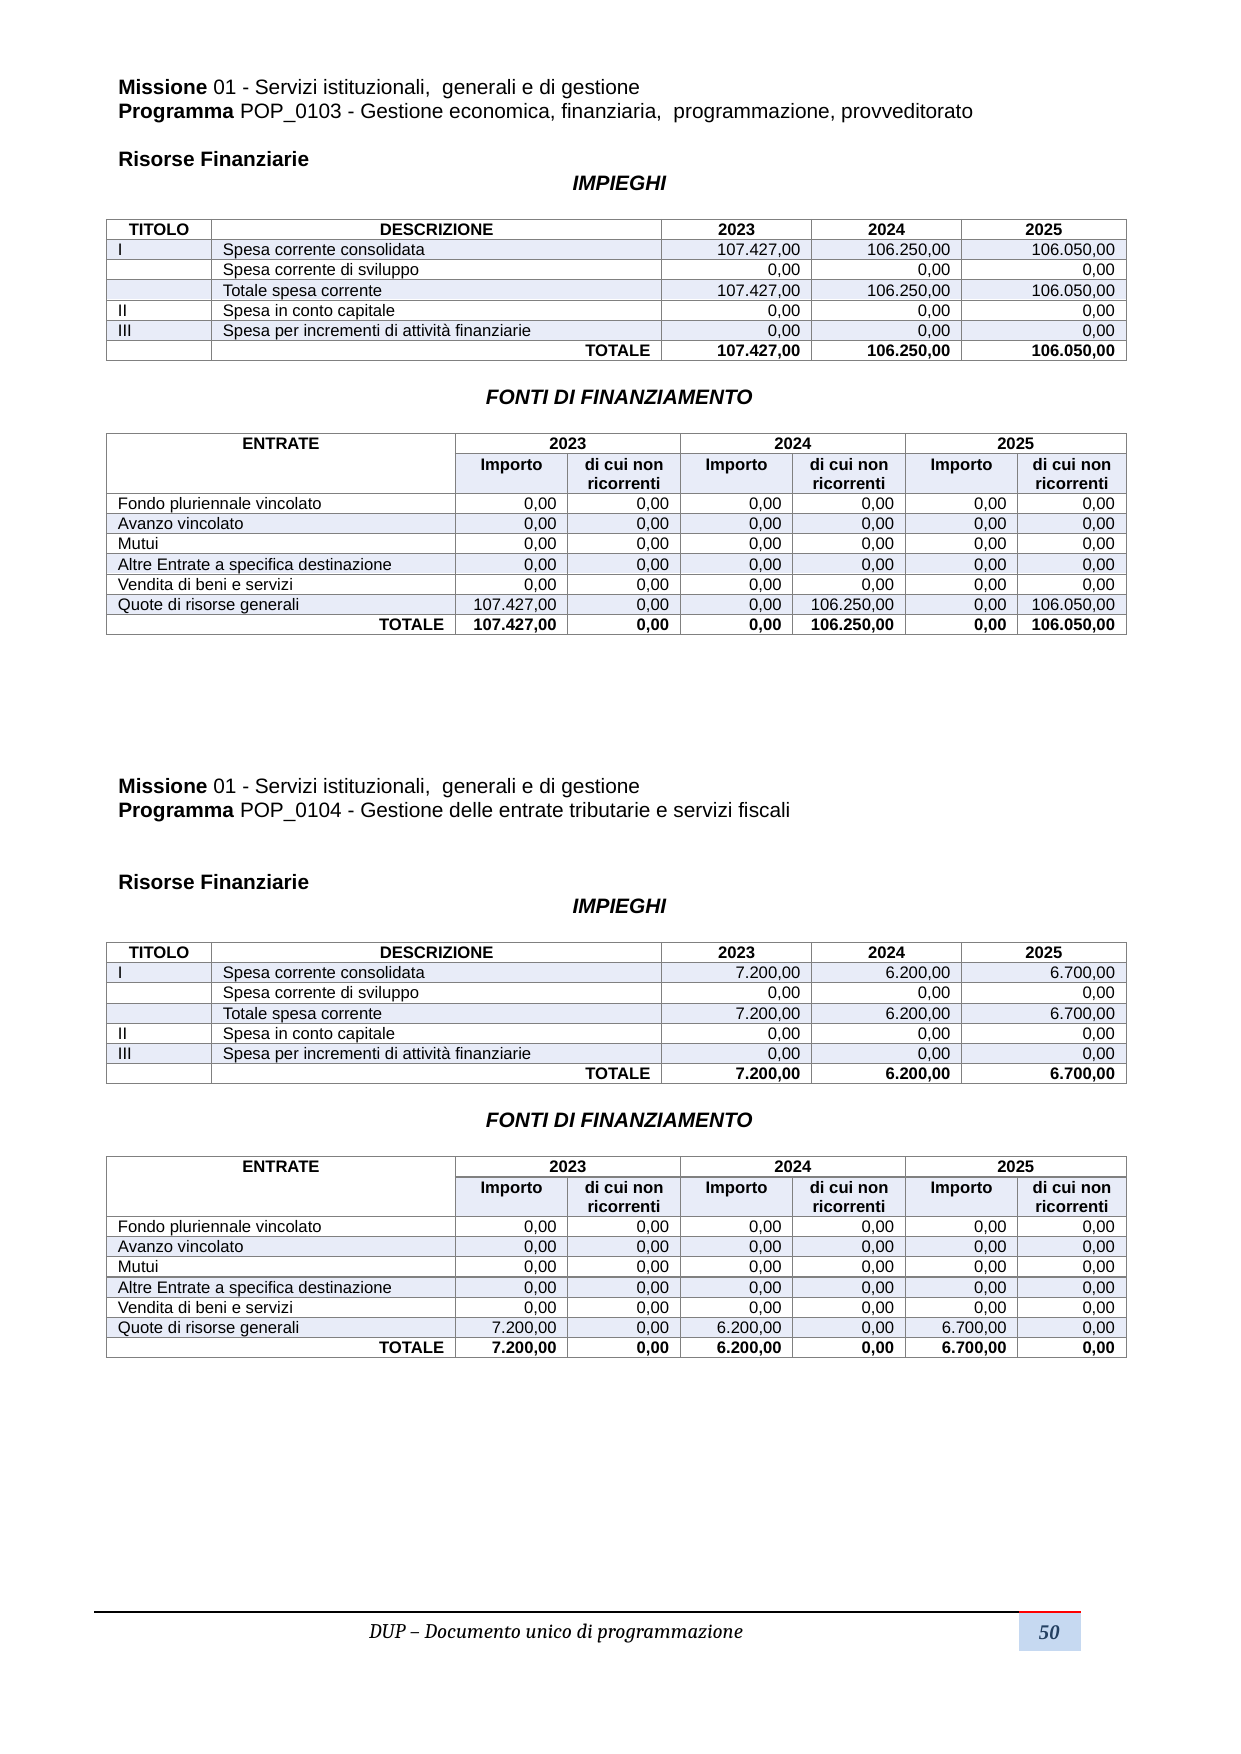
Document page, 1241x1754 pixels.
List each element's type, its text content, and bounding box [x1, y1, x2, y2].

table_cell 6.200,00 [681, 1318, 792, 1337]
table_cell 0,00 [1018, 534, 1126, 553]
table_cell 0,00 [681, 575, 792, 594]
table_cell 0,00 [1018, 554, 1126, 573]
table_cell Avanzo vincolato [107, 514, 455, 533]
table_cell 0,00 [793, 575, 905, 594]
table_cell 0,00 [812, 983, 961, 1002]
table_cell Spesa per incrementi di attività finanziarie [212, 1044, 661, 1063]
table_cell 106.250,00 [812, 341, 961, 360]
text FONTI DI FINANZIAMENTO [118, 385, 1122, 409]
table_cell 0,00 [456, 1278, 567, 1297]
table_cell Spesa in conto capitale [212, 1024, 661, 1043]
table_cell 0,00 [681, 1237, 792, 1256]
table_cell 0,00 [568, 575, 680, 594]
table_cell 0,00 [681, 534, 792, 553]
table_cell III [107, 1044, 211, 1063]
table_cell 0,00 [1018, 575, 1126, 594]
table_cell 0,00 [681, 1257, 792, 1276]
table_cell 0,00 [793, 1217, 905, 1236]
table_cell 107.427,00 [662, 240, 811, 259]
table_cell 0,00 [906, 1278, 1017, 1297]
text Missione 01 - Servizi istituzionali, generali e di gestione [118, 774, 1122, 798]
text Risorse Finanziarie [118, 870, 1122, 894]
table_cell 6.700,00 [906, 1338, 1017, 1357]
table_header 2024 [812, 943, 961, 962]
table_cell 0,00 [456, 534, 567, 553]
table_cell 0,00 [962, 1044, 1126, 1063]
table_cell di cui non ricorrenti [568, 454, 680, 493]
text Programma POP_0103 - Gestione economica, finanziaria, programmazione, provveditorato [118, 99, 1122, 123]
table_cell 7.200,00 [662, 963, 811, 982]
table_cell [107, 260, 211, 279]
table_header DESCRIZIONE [212, 943, 661, 962]
table_cell Importo [456, 454, 567, 493]
table_cell TOTALE [107, 615, 455, 634]
table_cell [107, 280, 211, 299]
table_cell 0,00 [906, 554, 1017, 573]
table_cell 107.427,00 [662, 280, 811, 299]
table_cell di cui non ricorrenti [1018, 454, 1126, 493]
table_cell 0,00 [662, 1024, 811, 1043]
table_header 2025 [906, 1157, 1126, 1176]
table_cell di cui non ricorrenti [1018, 1178, 1126, 1216]
table_cell 107.427,00 [456, 595, 567, 614]
text IMPIEGHI [118, 894, 1122, 918]
table_cell 106.250,00 [812, 240, 961, 259]
table_cell 0,00 [793, 554, 905, 573]
table_cell 7.200,00 [456, 1338, 567, 1357]
table_cell 0,00 [906, 534, 1017, 553]
table_cell 6.700,00 [962, 1064, 1126, 1083]
table_cell 0,00 [906, 1217, 1017, 1236]
table_cell 7.200,00 [662, 1004, 811, 1023]
table_cell Importo [906, 454, 1017, 493]
table_cell 0,00 [1018, 514, 1126, 533]
table_cell 0,00 [681, 615, 792, 634]
table_cell Spesa per incrementi di attività finanziarie [212, 321, 661, 340]
table_header 2023 [456, 1157, 680, 1176]
table_cell 0,00 [906, 615, 1017, 634]
table_cell 0,00 [906, 1298, 1017, 1317]
table_cell Spesa corrente di sviluppo [212, 260, 661, 279]
table_cell 0,00 [1018, 1237, 1126, 1256]
table_cell Fondo pluriennale vincolato [107, 494, 455, 513]
table_cell 0,00 [962, 983, 1126, 1002]
table_cell 0,00 [568, 1217, 680, 1236]
table_cell 0,00 [812, 260, 961, 279]
table_cell 0,00 [456, 514, 567, 533]
table_cell Vendita di beni e servizi [107, 1298, 455, 1317]
table_cell [107, 341, 211, 360]
table_cell di cui non ricorrenti [793, 454, 905, 493]
table_cell 106.050,00 [962, 240, 1126, 259]
text FONTI DI FINANZIAMENTO [118, 1108, 1122, 1132]
table_header 2025 [962, 943, 1126, 962]
table_cell 6.700,00 [962, 963, 1126, 982]
table_cell Quote di risorse generali [107, 1318, 455, 1337]
table_cell 0,00 [568, 615, 680, 634]
table_cell 0,00 [568, 1237, 680, 1256]
table_header 2024 [681, 1157, 905, 1176]
table_cell TOTALE [212, 341, 661, 360]
table_cell 6.200,00 [812, 963, 961, 982]
table_cell 0,00 [1018, 1318, 1126, 1337]
table_cell 0,00 [906, 494, 1017, 513]
table_cell 0,00 [1018, 1257, 1126, 1276]
table_header 2023 [456, 434, 680, 453]
table_cell 0,00 [456, 1217, 567, 1236]
table_cell di cui non ricorrenti [793, 1178, 905, 1216]
table_cell 7.200,00 [456, 1318, 567, 1337]
table_cell 106.050,00 [962, 341, 1126, 360]
table_cell II [107, 301, 211, 320]
table_cell 0,00 [906, 514, 1017, 533]
table_cell III [107, 321, 211, 340]
table_cell 6.700,00 [906, 1318, 1017, 1337]
table_cell 0,00 [812, 1024, 961, 1043]
table_cell 0,00 [662, 301, 811, 320]
table_cell 0,00 [456, 1257, 567, 1276]
table_cell Vendita di beni e servizi [107, 575, 455, 594]
table_cell [107, 983, 211, 1002]
table_cell Importo [681, 454, 792, 493]
table_header TITOLO [107, 220, 211, 239]
table_cell 0,00 [568, 1278, 680, 1297]
table_header 2024 [812, 220, 961, 239]
table_cell 0,00 [812, 301, 961, 320]
table_cell I [107, 963, 211, 982]
table_cell 0,00 [681, 1278, 792, 1297]
table_header 2023 [662, 943, 811, 962]
table_header TITOLO [107, 943, 211, 962]
table_cell 7.200,00 [662, 1064, 811, 1083]
table_cell Altre Entrate a specifica destinazione [107, 1278, 455, 1297]
table_cell 0,00 [793, 1278, 905, 1297]
table_cell 0,00 [962, 1024, 1126, 1043]
table_cell 0,00 [568, 554, 680, 573]
table_header 2025 [962, 220, 1126, 239]
table_cell 106.050,00 [1018, 595, 1126, 614]
table_header 2023 [662, 220, 811, 239]
table_cell Quote di risorse generali [107, 595, 455, 614]
table_cell 0,00 [456, 554, 567, 573]
table_cell 0,00 [812, 321, 961, 340]
table_header ENTRATE [107, 434, 455, 493]
table_cell 0,00 [662, 321, 811, 340]
table_cell 0,00 [456, 1298, 567, 1317]
table_cell 106.250,00 [793, 615, 905, 634]
table_cell 0,00 [906, 1257, 1017, 1276]
table_cell 0,00 [681, 1298, 792, 1317]
table_cell 0,00 [681, 595, 792, 614]
table_cell Avanzo vincolato [107, 1237, 455, 1256]
table_cell 0,00 [793, 1237, 905, 1256]
table_cell 106.050,00 [1018, 615, 1126, 634]
table_cell 106.250,00 [793, 595, 905, 614]
table_cell 0,00 [1018, 1298, 1126, 1317]
table_cell 0,00 [906, 1237, 1017, 1256]
table_cell Mutui [107, 1257, 455, 1276]
table_cell 0,00 [962, 260, 1126, 279]
table_cell TOTALE [212, 1064, 661, 1083]
table_cell 0,00 [568, 1298, 680, 1317]
text Programma POP_0104 - Gestione delle entrate tributarie e servizi fiscali [118, 798, 1122, 822]
table_cell 0,00 [662, 983, 811, 1002]
table_cell Importo [681, 1178, 792, 1216]
table_cell Spesa corrente di sviluppo [212, 983, 661, 1002]
table_cell I [107, 240, 211, 259]
table_cell 6.200,00 [812, 1064, 961, 1083]
table_cell 6.200,00 [812, 1004, 961, 1023]
table_cell 0,00 [568, 534, 680, 553]
table_cell 0,00 [568, 595, 680, 614]
table_cell Totale spesa corrente [212, 280, 661, 299]
table_cell 0,00 [568, 1257, 680, 1276]
table_cell 0,00 [662, 1044, 811, 1063]
table_cell 6.700,00 [962, 1004, 1126, 1023]
table_cell 6.200,00 [681, 1338, 792, 1357]
table_cell 0,00 [1018, 1278, 1126, 1297]
table_cell 107.427,00 [456, 615, 567, 634]
table_cell 0,00 [962, 301, 1126, 320]
table_cell di cui non ricorrenti [568, 1178, 680, 1216]
text Missione 01 - Servizi istituzionali, generali e di gestione [118, 75, 1122, 99]
table_cell 0,00 [906, 595, 1017, 614]
table_header 2025 [906, 434, 1126, 453]
table_cell Fondo pluriennale vincolato [107, 1217, 455, 1236]
table_cell 106.050,00 [962, 280, 1126, 299]
table_cell [107, 1004, 211, 1023]
table_cell 0,00 [456, 494, 567, 513]
table_cell Importo [906, 1178, 1017, 1216]
table_cell 0,00 [793, 494, 905, 513]
table_cell 0,00 [962, 321, 1126, 340]
table_header 2024 [681, 434, 905, 453]
table_cell 0,00 [1018, 1338, 1126, 1357]
table_cell Spesa corrente consolidata [212, 240, 661, 259]
table_cell 0,00 [793, 514, 905, 533]
table_cell 107.427,00 [662, 341, 811, 360]
table_cell 0,00 [568, 494, 680, 513]
table_cell TOTALE [107, 1338, 455, 1357]
table_cell 0,00 [793, 534, 905, 553]
table_cell 106.250,00 [812, 280, 961, 299]
text IMPIEGHI [118, 171, 1122, 195]
table_cell [107, 1064, 211, 1083]
table_cell Spesa corrente consolidata [212, 963, 661, 982]
table_cell 0,00 [812, 1044, 961, 1063]
table_cell Importo [456, 1178, 567, 1216]
table_cell 0,00 [793, 1318, 905, 1337]
table_cell 0,00 [456, 1237, 567, 1256]
table_cell Totale spesa corrente [212, 1004, 661, 1023]
table_cell Spesa in conto capitale [212, 301, 661, 320]
table_header ENTRATE [107, 1157, 455, 1216]
table_cell 0,00 [568, 514, 680, 533]
table_cell 0,00 [1018, 1217, 1126, 1236]
table_cell 0,00 [906, 575, 1017, 594]
table_cell 0,00 [568, 1318, 680, 1337]
table_cell 0,00 [456, 575, 567, 594]
table_cell 0,00 [681, 554, 792, 573]
table_cell 0,00 [793, 1338, 905, 1357]
text Risorse Finanziarie [118, 147, 1122, 171]
table_cell 0,00 [793, 1298, 905, 1317]
table_cell 0,00 [662, 260, 811, 279]
table_cell 0,00 [793, 1257, 905, 1276]
table_cell 0,00 [568, 1338, 680, 1357]
table_cell II [107, 1024, 211, 1043]
table_cell 0,00 [681, 1217, 792, 1236]
table_cell 0,00 [1018, 494, 1126, 513]
table_cell Mutui [107, 534, 455, 553]
table_cell Altre Entrate a specifica destinazione [107, 554, 455, 573]
table_header DESCRIZIONE [212, 220, 661, 239]
table_cell 0,00 [681, 494, 792, 513]
table_cell 0,00 [681, 514, 792, 533]
